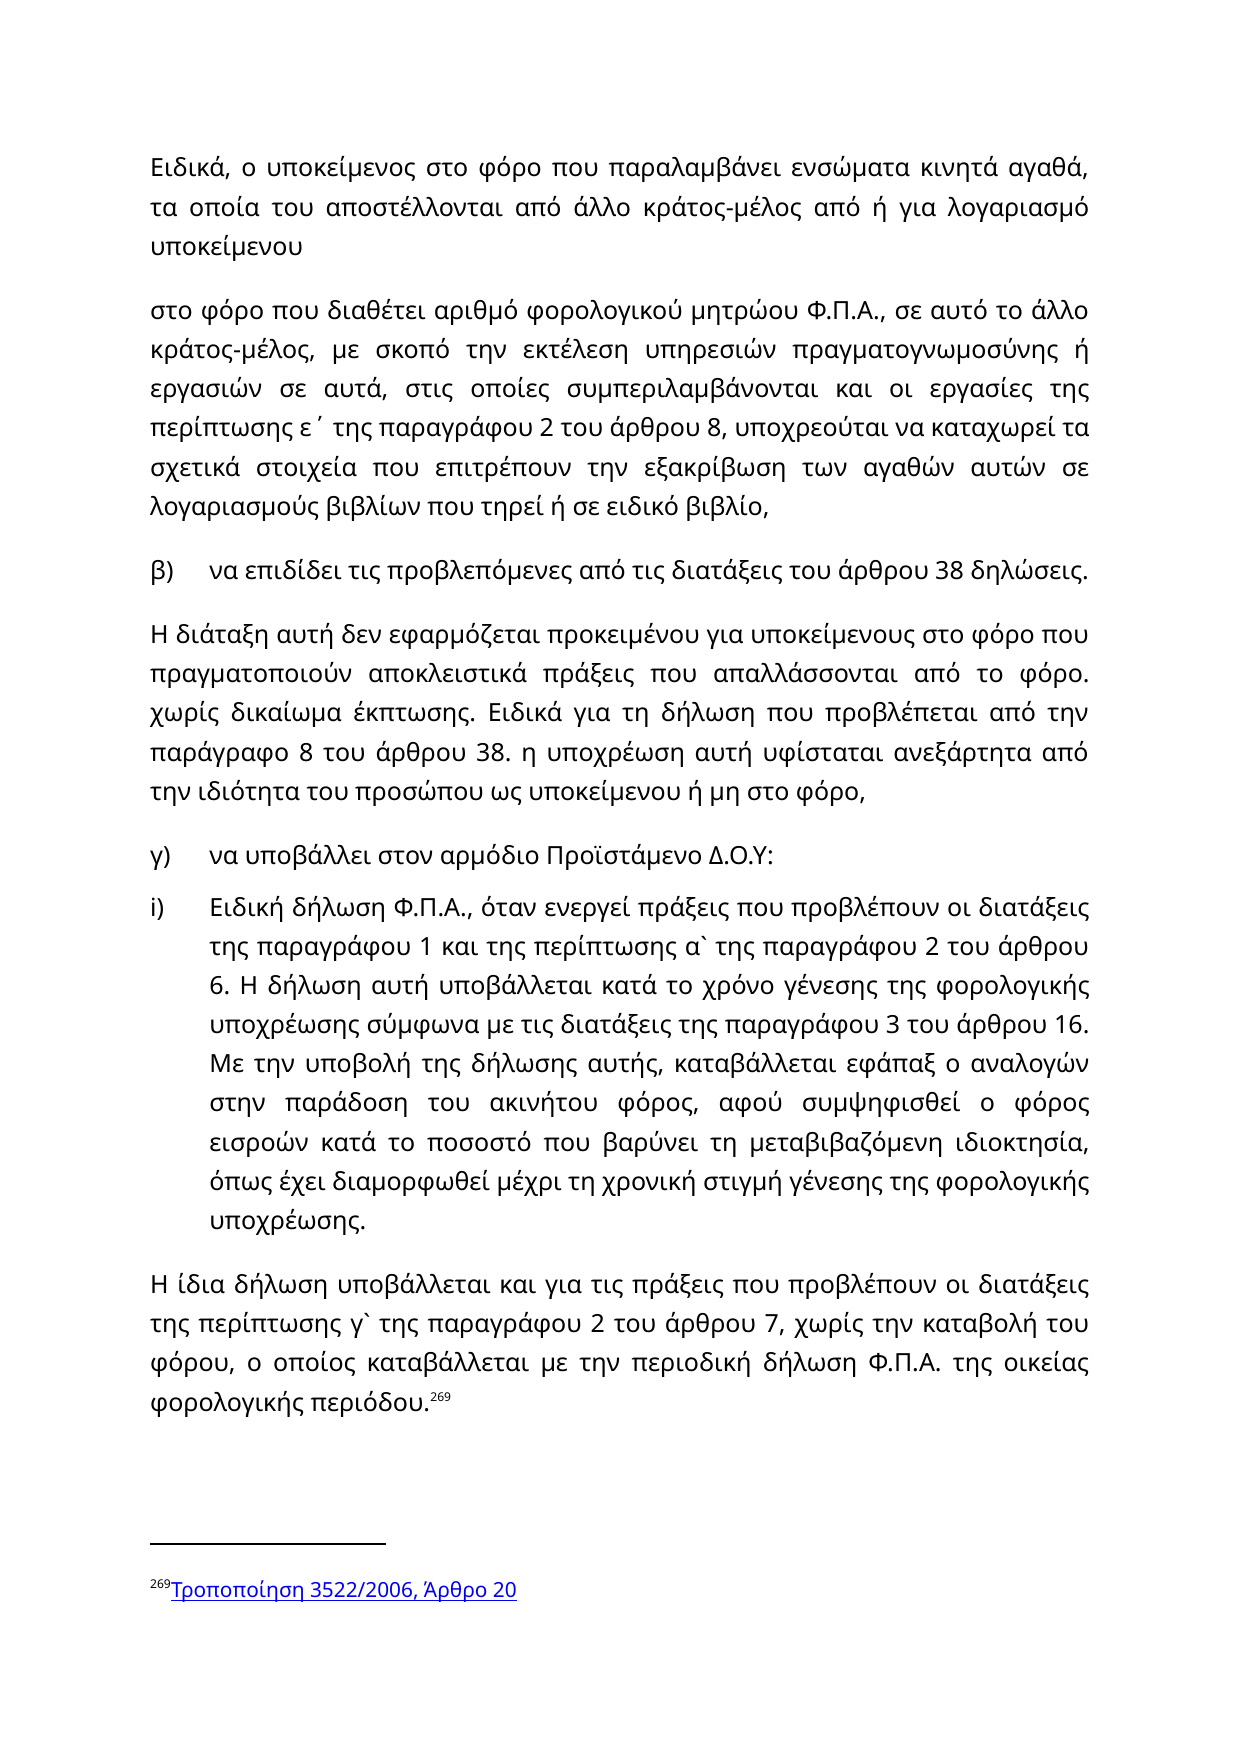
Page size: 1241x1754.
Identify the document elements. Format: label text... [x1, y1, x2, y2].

text Η διάταξη αυτή δεν εφαρμόζεται προκειμένου για υποκείμενους στο φόρο που πραγματοποιούν αποκλειστικά πράξεις που απαλλάσσονται από το φόρο. χωρίς δικαίωμα έκπτωσης. Ειδικά για τη δήλωση που προβλέπεται από την παράγραφο 8 του άρθρου 38. η υποχρέωση αυτή υφίσταται ανεξάρτητα από την ιδιότητα του προσώπου ως υποκείμενου ή μη στο φόρο, [150, 617, 1090, 807]
text Ειδικά, ο υποκείμενος στο φόρο που παραλαμβάνει ενσώματα κινητά αγαθά, τα οποία του αποστέλλονται από άλλο κράτος-μέλος από ή για λογαριασμό υποκείμενου [150, 150, 1090, 262]
list i) Ειδική δήλωση Φ.Π.Α., όταν ενεργεί πράξεις που προβλέπουν οι διατάξεις της παραγράφου 1 και της περίπτωσης α` της παραγράφου 2 του άρθρου 6. Η δήλωση αυτή υποβάλλεται κατά το χρόνο γένεσης της φορολογικής υποχρέωσης σύμφωνα με τις διατάξεις της παραγράφου 3 του άρθρου 16. Με την υποβολή της δήλωσης αυτής, καταβάλλεται εφάπαξ ο αναλογών στην παράδοση του ακινήτου φόρος, αφού συμψηφισθεί ο φόρος εισροών κατά το ποσοστό που βαρύνει τη μεταβιβαζόμενη ιδιοκτησία, όπως έχει διαμορφωθεί μέχρι τη χρονική στιγμή γένεσης της φορολογικής υποχρέωσης. [150, 889, 1090, 1237]
list γ) να υποβάλλει στον αρμόδιο Προϊστάμενο Δ.Ο.Υ: [150, 837, 1090, 872]
text Τροποποίηση 3522/2006, Άρθρο 20 [150, 1576, 1090, 1604]
text στο φόρο που διαθέτει αριθμό φορολογικού μητρώου Φ.Π.Α., σε αυτό το άλλο κράτος-μέλος, με σκοπό την εκτέλεση υπηρεσιών πραγματογνωμοσύνης ή εργασιών σε αυτά, στις οποίες συμπεριλαμβάνονται και οι εργασίες της περίπτωσης ε΄ της παραγράφου 2 του άρθρου 8, υποχρεούται να καταχωρεί τα σχετικά στοιχεία που επιτρέπουν την εξακρίβωση των αγαθών αυτών σε λογαριασμούς βιβλίων που τηρεί ή σε ειδικό βιβλίο, [150, 292, 1090, 522]
text Η ίδια δήλωση υποβάλλεται και για τις πράξεις που προβλέπουν οι διατάξεις της περίπτωσης γ` της παραγράφου 2 του άρθρου 7, χωρίς την καταβολή του φόρου, ο οποίος καταβάλλεται με την περιοδική δήλωση Φ.Π.Α. της οικείας φορολογικής περιόδου. [150, 1267, 1090, 1418]
list β) να επιδίδει τις προβλεπόμενες από τις διατάξεις του άρθρου 38 δηλώσεις. [150, 552, 1090, 587]
